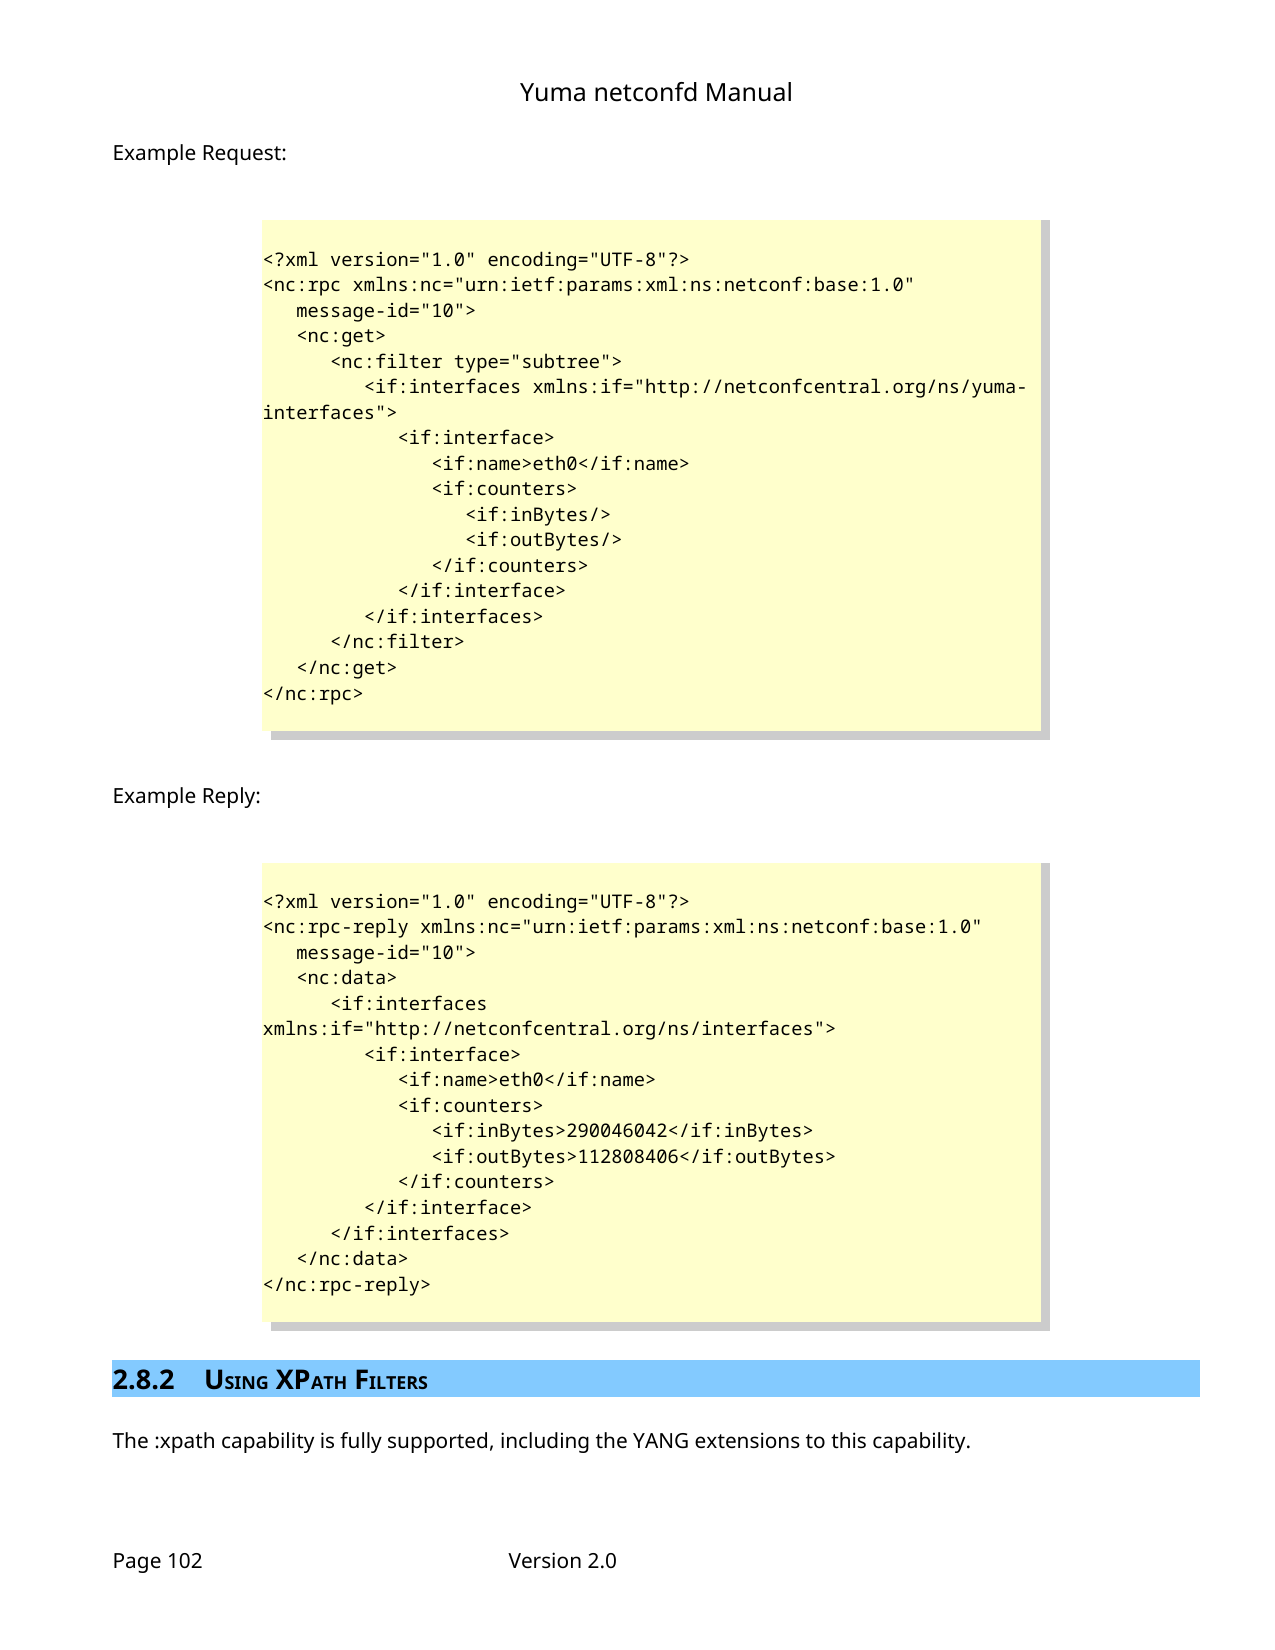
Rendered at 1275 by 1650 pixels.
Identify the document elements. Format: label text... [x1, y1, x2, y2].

text <if:interface> [262, 424, 1041, 450]
text <if:inBytes/> [262, 501, 1041, 527]
text </if:interface> [262, 1194, 1041, 1220]
text </nc:rpc-reply> [262, 1271, 1041, 1296]
text message-id="10"> [262, 297, 1041, 322]
text <nc:rpc-reply xmlns:nc="urn:ietf:params:xml:ns:netconf:base:1.0" [262, 914, 1041, 939]
text <if:name>eth0</if:name> [262, 450, 1041, 476]
text </if:interface> [262, 578, 1041, 603]
text </nc:filter> [262, 629, 1041, 654]
text </nc:rpc> [262, 680, 1041, 705]
text <if:outBytes/> [262, 527, 1041, 552]
text <if:interfaces xmlns:if="http://netconfcentral.org/ns/yuma-interfaces"> [262, 373, 1041, 424]
text Example Reply: [112, 781, 1200, 809]
text <if:interfaces xmlns:if="http://netconfcentral.org/ns/interfaces"> [262, 990, 1041, 1041]
text message-id="10"> [262, 939, 1041, 965]
text </if:interfaces> [262, 1220, 1041, 1245]
text </if:interfaces> [262, 603, 1041, 629]
subtitle Using XPath Filters [112, 1360, 1200, 1397]
text <if:name>eth0</if:name> [262, 1067, 1041, 1092]
text <if:counters> [262, 1092, 1041, 1118]
text <if:outBytes>112808406</if:outBytes> [262, 1143, 1041, 1169]
text <nc:get> [262, 322, 1041, 348]
text </if:counters> [262, 552, 1041, 578]
text <if:interface> [262, 1041, 1041, 1067]
text <nc:filter type="subtree"> [262, 348, 1041, 373]
text </nc:data> [262, 1245, 1041, 1271]
text <nc:data> [262, 965, 1041, 990]
text The :xpath capability is fully supported, including the YANG extensions to this capability. [112, 1426, 1200, 1454]
text </if:counters> [262, 1169, 1041, 1194]
text <?xml version="1.0" encoding="UTF-8"?> [262, 246, 1041, 271]
text Example Request: [112, 138, 1200, 167]
text </nc:get> [262, 654, 1041, 680]
text <?xml version="1.0" encoding="UTF-8"?> [262, 888, 1041, 914]
text <nc:rpc xmlns:nc="urn:ietf:params:xml:ns:netconf:base:1.0" [262, 271, 1041, 297]
text <if:inBytes>290046042</if:inBytes> [262, 1118, 1041, 1143]
text <if:counters> [262, 476, 1041, 501]
